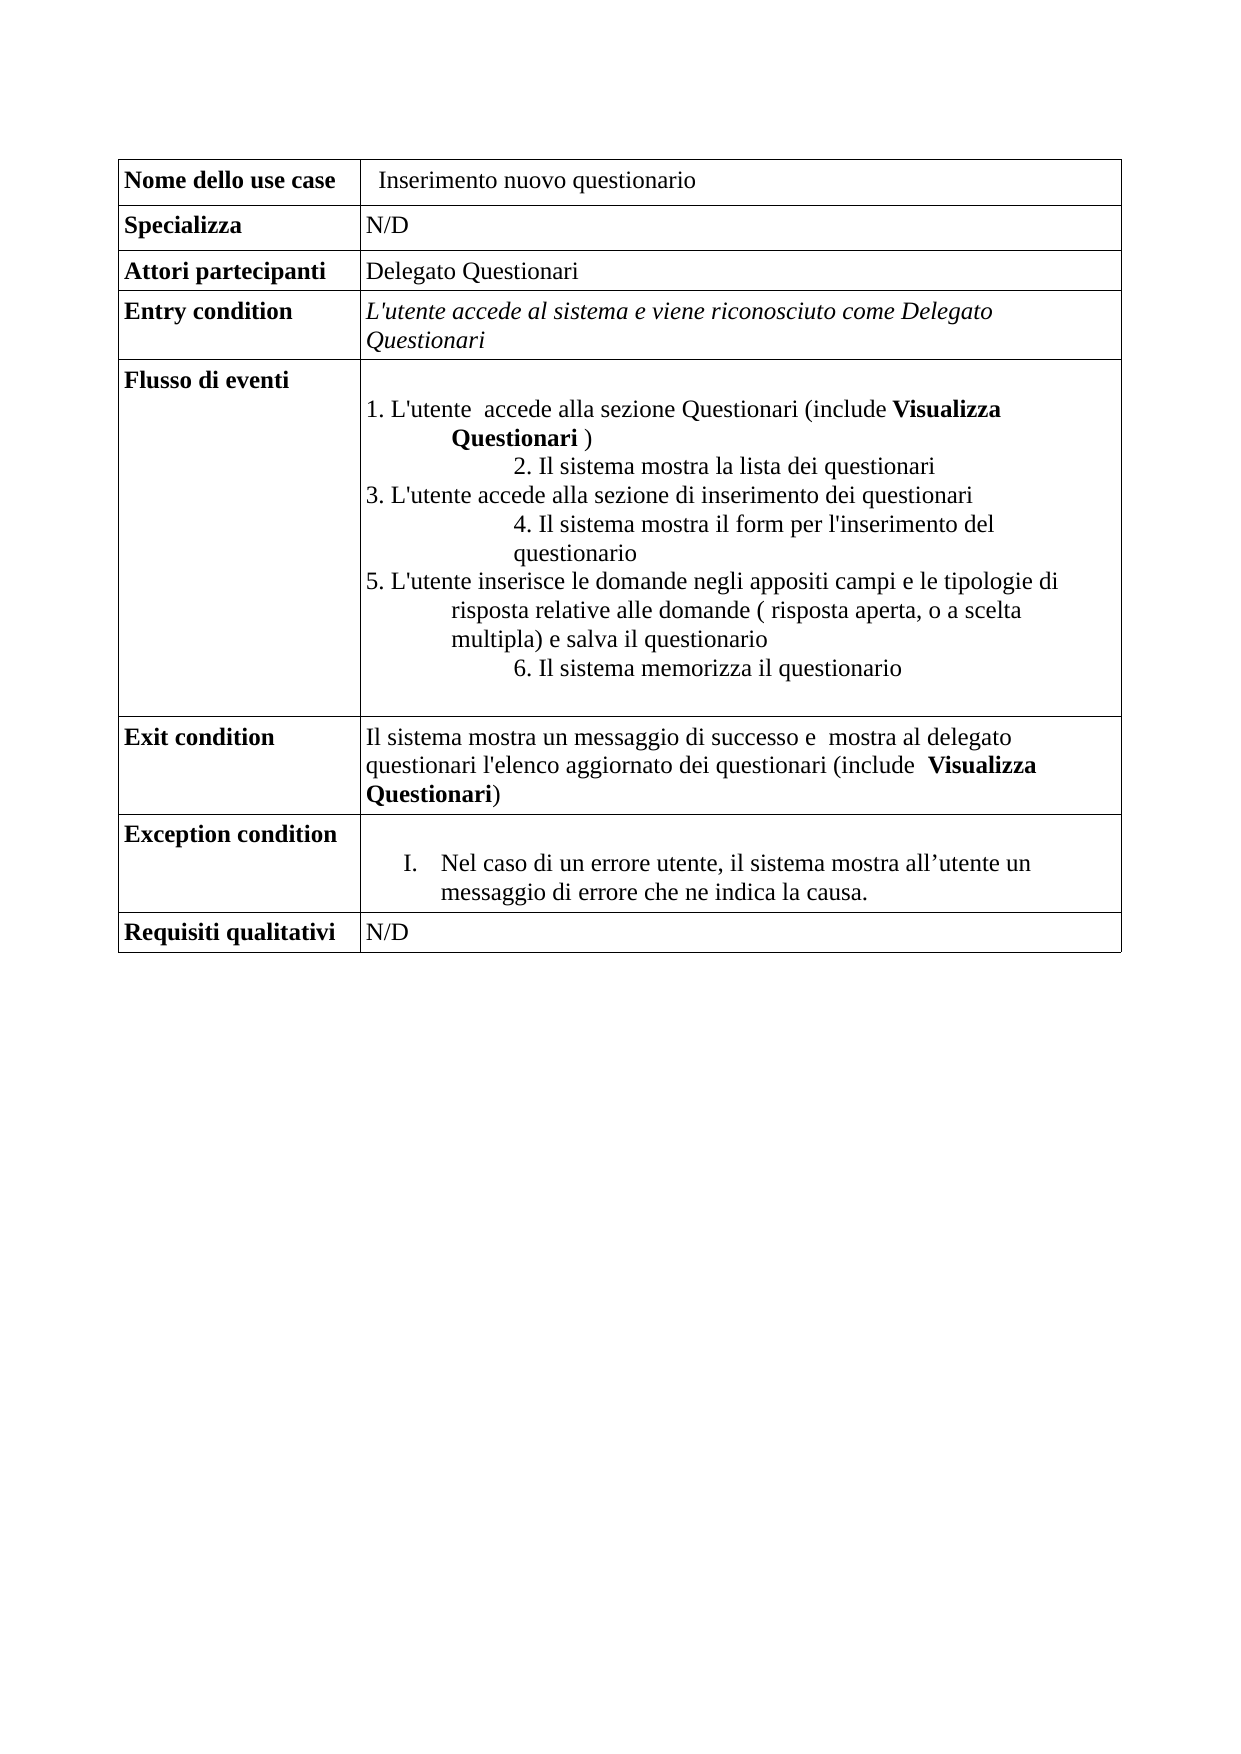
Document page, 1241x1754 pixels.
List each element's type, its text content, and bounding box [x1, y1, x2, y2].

table_cell Exception condition [119, 815, 360, 912]
table_header Inserimento nuovo questionario [361, 160, 1121, 205]
table_cell Attori partecipanti [119, 251, 360, 290]
table_cell Specializza [119, 206, 360, 250]
table_header Nome dello use case [119, 160, 360, 205]
table_cell L'utente accede al sistema e viene riconosciuto come Delegato Questionari [361, 291, 1121, 359]
table_cell Flusso di eventi [119, 360, 360, 716]
table_cell L'utente accede alla sezione Questionari (include Visualizza Questionari ) Il sistema mostra la lista dei questionari L'utente accede alla sezione di inserimento dei questionari Il sistema mostra il form per l'inserimento del questionario L'utente inserisce le domande negli appositi campi e le tipologie di risposta relative alle domande ( risposta aperta, o a scelta multipla) e salva il questionario Il sistema memorizza il questionario [361, 360, 1121, 716]
table_cell Delegato Questionari [361, 251, 1121, 290]
table_cell Requisiti qualitativi [119, 913, 360, 952]
table_cell N/D [361, 206, 1121, 250]
table_cell Exit condition [119, 717, 360, 814]
table_cell Entry condition [119, 291, 360, 359]
table_cell N/D [361, 913, 1121, 952]
table_cell Il sistema mostra un messaggio di successo e mostra al delegato questionari l'elenco aggiornato dei questionari (include Visualizza Questionari) [361, 717, 1121, 814]
table_cell Nel caso di un errore utente, il sistema mostra all’utente un messaggio di errore che ne indica la causa. [361, 815, 1121, 912]
